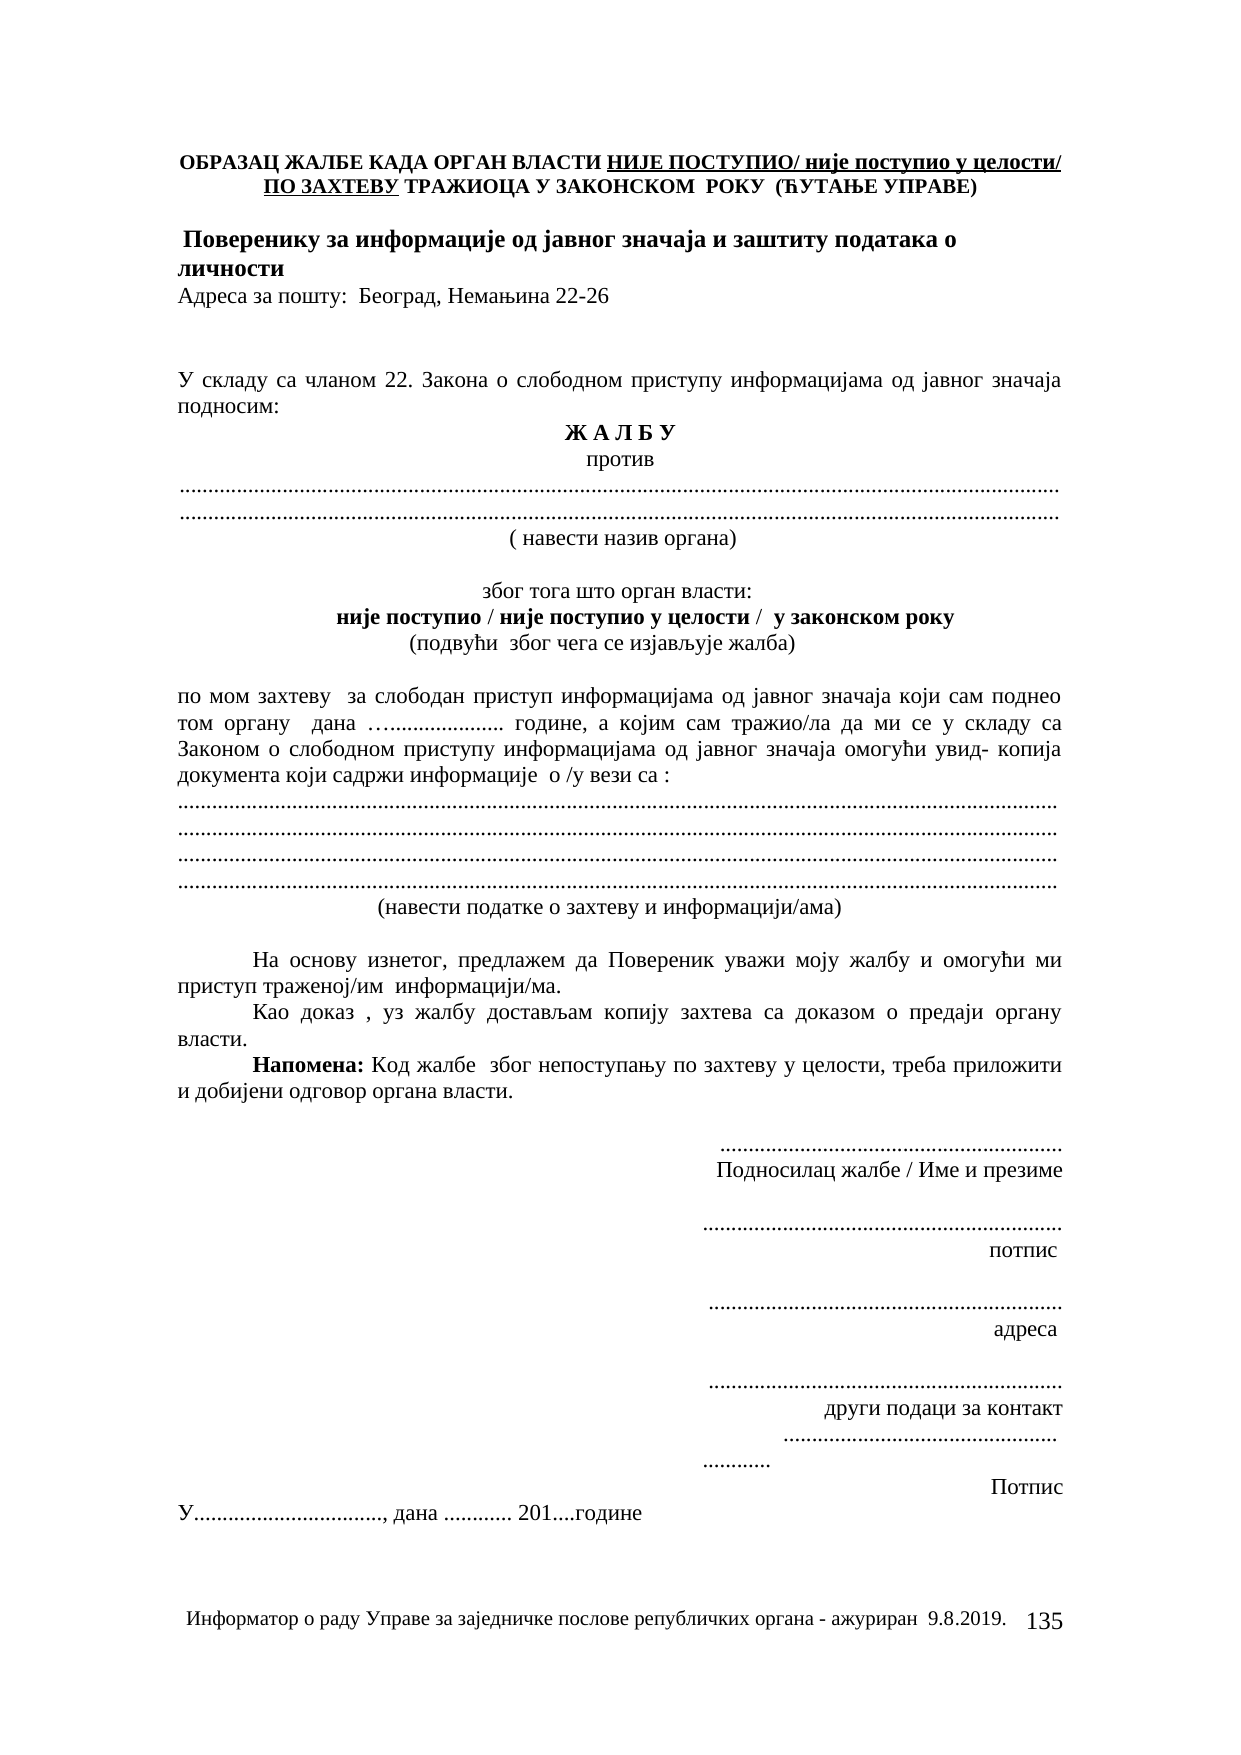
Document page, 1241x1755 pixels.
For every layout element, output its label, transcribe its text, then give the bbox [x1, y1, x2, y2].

text .......................................................................................................................................................... [177, 498, 1063, 524]
text .......................................................................................................................................................... [177, 471, 1063, 498]
text по мом захтеву за слободан приступ информацијама од јавног значаја који сам поднео том органу дана ….................... године, а којим сам тражио/ла да ми се у складу са Законом о слободном приступу информацијама од јавног значаја омогући увид- копија документа који садржи информације о /у вези са : [177, 682, 1063, 788]
text .............................................................. други подаци за контакт [302, 1367, 1063, 1420]
text ( навести назив органа) [177, 524, 1063, 550]
text Ж А Л Б У [177, 419, 1063, 445]
text није поступио / није поступио у целости / у законском року [227, 603, 1063, 629]
text (подвући због чега се изјављује жалба) [215, 629, 1063, 656]
text Као доказ , уз жалбу достављам копију захтева са доказом о предаји органу власти. [177, 998, 1063, 1051]
text .............................................................. адреса [302, 1288, 1063, 1341]
text Напомена: Код жалбе због непоступању по захтеву у целости, треба приложити и добијени одговор органа власти. [177, 1051, 1063, 1104]
text ОБРАЗАЦ ЖАЛБЕ КАДА ОРГАН ВЛАСТИ НИЈЕ ПОСТУПИО/ није поступио у целости/ ПО ЗАХТЕВУ ТРАЖИОЦА У ЗАКОНСКОМ РОКУ (ЋУТАЊЕ УПРАВЕ) [177, 148, 1063, 198]
text (навести податке о захтеву и информацији/ама) [177, 893, 1063, 919]
text У................................., дана ............ 201....године [177, 1499, 1063, 1526]
text против [177, 445, 1063, 471]
text ............................................................ [177, 1420, 1063, 1473]
text Адреса за пошту: Београд, Немањина 22-26 [177, 282, 1063, 308]
text ............................................................... потпис [702, 1209, 1063, 1262]
text .......................................................................................................................................................... [177, 867, 1063, 893]
text .......................................................................................................................................................... [177, 788, 1063, 814]
text Подносилац жалбе / Име и презиме [702, 1157, 1063, 1183]
text Повереникy за информације од јавног значаја и заштиту података о личности [177, 224, 1063, 282]
text Потпис [702, 1473, 1063, 1499]
text У складу са чланом 22. Закона о слободном приступу информацијама од јавног значаја подносим: [177, 366, 1063, 419]
text .......................................................................................................................................................... [177, 814, 1063, 840]
text .......................................................................................................................................................... [177, 840, 1063, 867]
text ............................................................ [702, 1130, 1063, 1157]
text због тога што орган власти: [177, 577, 1063, 603]
text На основу изнетог, предлажем да Повереник уважи моју жалбу и омогући ми приступ траженој/им информацији/ма. [177, 946, 1063, 998]
